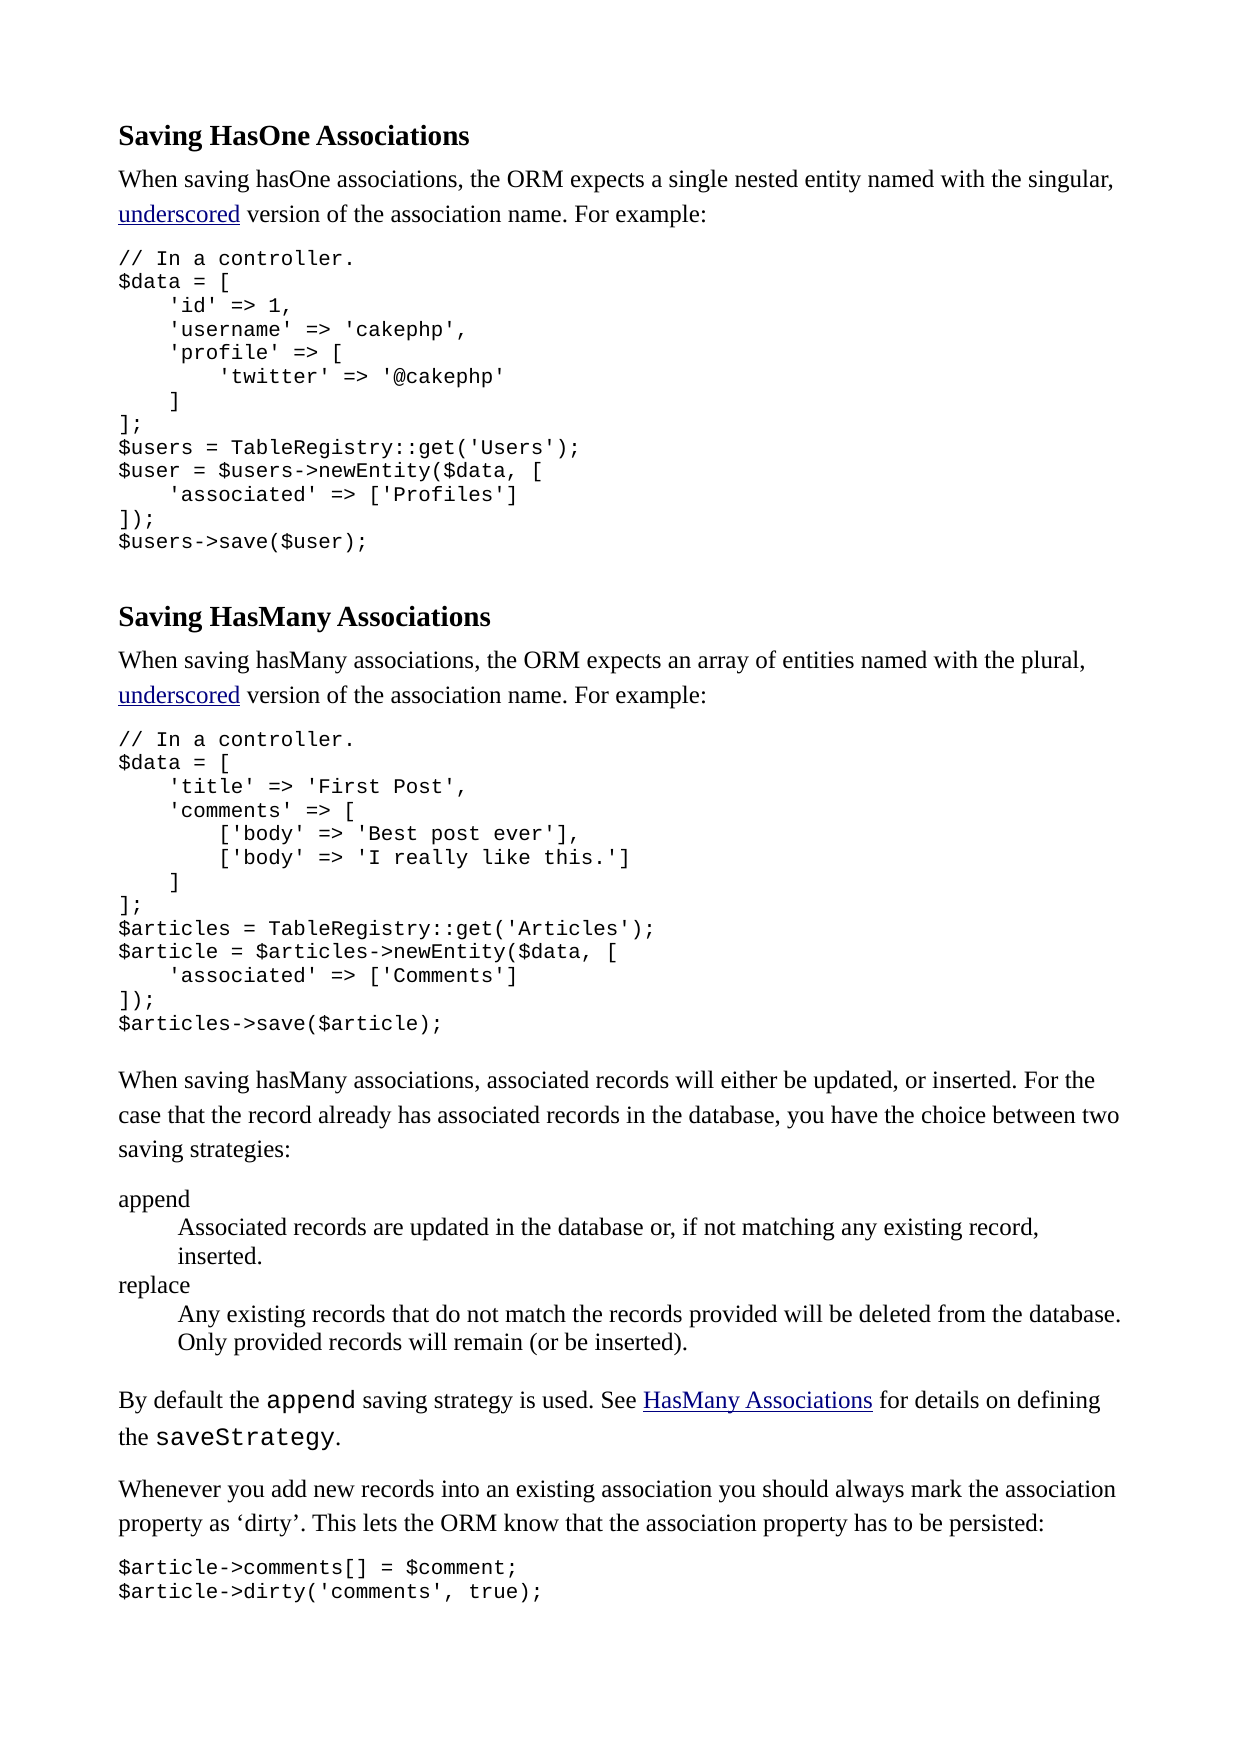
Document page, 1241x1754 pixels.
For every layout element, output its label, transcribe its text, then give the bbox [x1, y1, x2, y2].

text $data = [ [118, 752, 1122, 776]
text $data = [ [118, 271, 1122, 295]
text $articles->save($article); [118, 1012, 1122, 1036]
text $articles = TableRegistry::get('Articles'); [118, 918, 1122, 942]
text ['body' => 'I really like this.'] [118, 847, 1122, 871]
text $article = $articles->newEntity($data, [ [118, 942, 1122, 965]
text $article->comments[] = $comment; [118, 1557, 1122, 1581]
text ['body' => 'Best post ever'], [118, 823, 1122, 847]
text ] [118, 871, 1122, 894]
text 'profile' => [ [118, 342, 1122, 366]
subtitle replace [118, 1270, 1122, 1299]
text By default the append saving strategy is used. See HasMany Associations for details on defining the saveStrategy. [118, 1386, 1122, 1453]
text $users = TableRegistry::get('Users'); [118, 437, 1122, 461]
text $article->dirty('comments', true); [118, 1581, 1122, 1604]
text ]); [118, 508, 1122, 531]
subtitle Saving HasMany Associations [118, 599, 1122, 633]
text ] [118, 389, 1122, 413]
text When saving hasMany associations, the ORM expects an array of entities named with the plural, underscored version of the association name. For example: [118, 645, 1122, 708]
text $user = $users->newEntity($data, [ [118, 461, 1122, 484]
text When saving hasMany associations, associated records will either be updated, or inserted. For the case that the record already has associated records in the database, you have the choice between two saving strategies: [118, 1066, 1122, 1163]
text $users->save($user); [118, 531, 1122, 555]
text 'username' => 'cakephp', [118, 319, 1122, 342]
text 'id' => 1, [118, 295, 1122, 319]
text 'associated' => ['Profiles'] [118, 484, 1122, 508]
text // In a controller. [118, 729, 1122, 752]
text ]; [118, 894, 1122, 918]
text // In a controller. [118, 248, 1122, 271]
subtitle Saving HasOne Associations [118, 118, 1122, 152]
list Any existing records that do not match the records provided will be deleted from the database. Only provided records will remain (or be inserted). [177, 1299, 1122, 1356]
text 'associated' => ['Comments'] [118, 965, 1122, 989]
text ]; [118, 413, 1122, 437]
subtitle append [118, 1184, 1122, 1212]
text 'title' => 'First Post', [118, 776, 1122, 800]
text 'twitter' => '@cakephp' [118, 366, 1122, 389]
text Whenever you add new records into an existing association you should always mark the association property as ‘dirty’. This lets the ORM know that the association property has to be persisted: [118, 1474, 1122, 1537]
list Associated records are updated in the database or, if not matching any existing record, inserted. [177, 1212, 1122, 1270]
text ]); [118, 989, 1122, 1012]
text 'comments' => [ [118, 800, 1122, 823]
text When saving hasOne associations, the ORM expects a single nested entity named with the singular, underscored version of the association name. For example: [118, 164, 1122, 227]
